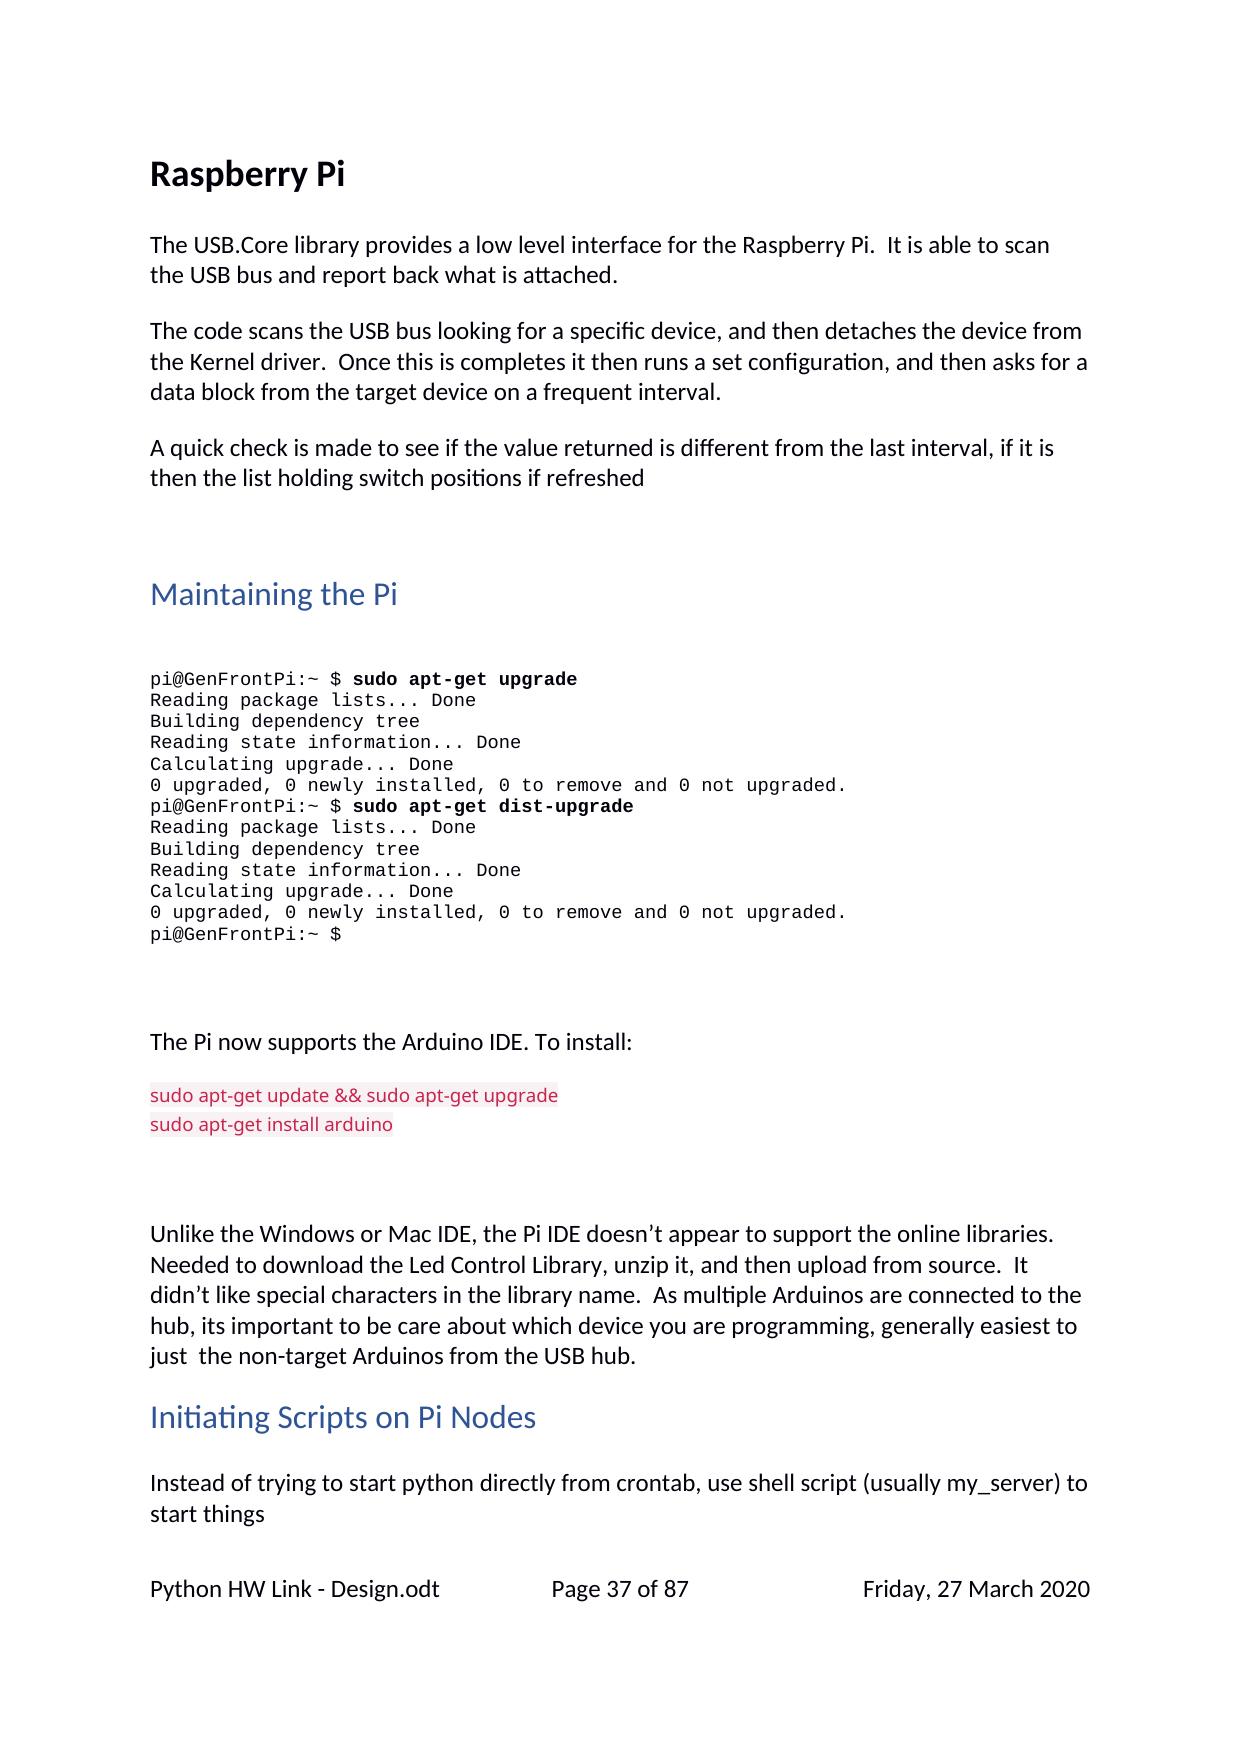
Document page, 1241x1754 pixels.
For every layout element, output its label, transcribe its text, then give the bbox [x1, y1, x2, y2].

text pi@GenFrontPi:~ $ sudo apt-get upgrade [150, 669, 1090, 691]
text Building dependency tree [150, 839, 1090, 861]
text pi@GenFrontPi:~ $ sudo apt-get dist-upgrade [150, 797, 1090, 818]
text pi@GenFrontPi:~ $ [150, 924, 1090, 946]
subtitle Maintaining the Pi [150, 573, 1090, 614]
text The USB.Core library provides a low level interface for the Raspberry Pi. It is able to scan the USB bus and report back what is attached. [150, 229, 1090, 290]
text sudo apt-get update && sudo apt-get upgrade sudo apt-get install arduino [150, 1082, 1090, 1138]
subtitle Raspberry Pi [150, 150, 1090, 196]
text Unlike the Windows or Mac IDE, the Pi IDE doesn’t appear to support the online libraries. Needed to download the Led Control Library, unzip it, and then upload from source. It didn’t like special characters in the library name. As multiple Arduinos are connected to the hub, its important to be care about which device you are programming, generally easiest to just the non-target Arduinos from the USB hub. [150, 1218, 1090, 1371]
text 0 upgraded, 0 newly installed, 0 to remove and 0 not upgraded. [150, 903, 1090, 924]
text start things [150, 1498, 1090, 1528]
text Calculating upgrade... Done [150, 754, 1090, 776]
text Calculating upgrade... Done [150, 882, 1090, 903]
text A quick check is made to see if the value returned is different from the last interval, if it is then the list holding switch positions if refreshed [150, 432, 1090, 493]
text 0 upgraded, 0 newly installed, 0 to remove and 0 not upgraded. [150, 776, 1090, 797]
text The Pi now supports the Arduino IDE. To install: [150, 1026, 1090, 1057]
text Reading state information... Done [150, 733, 1090, 754]
text Building dependency tree [150, 712, 1090, 733]
text The code scans the USB bus looking for a specific device, and then detaches the device from the Kernel driver. Once this is completes it then runs a set configuration, and then asks for a data block from the target device on a frequent interval. [150, 315, 1090, 407]
subtitle Initiating Scripts on Pi Nodes [150, 1396, 1090, 1437]
text Reading package lists... Done [150, 691, 1090, 712]
text Instead of trying to start python directly from crontab, use shell script (usually my_server) to [150, 1467, 1090, 1498]
text Reading state information... Done [150, 861, 1090, 882]
text Reading package lists... Done [150, 818, 1090, 839]
